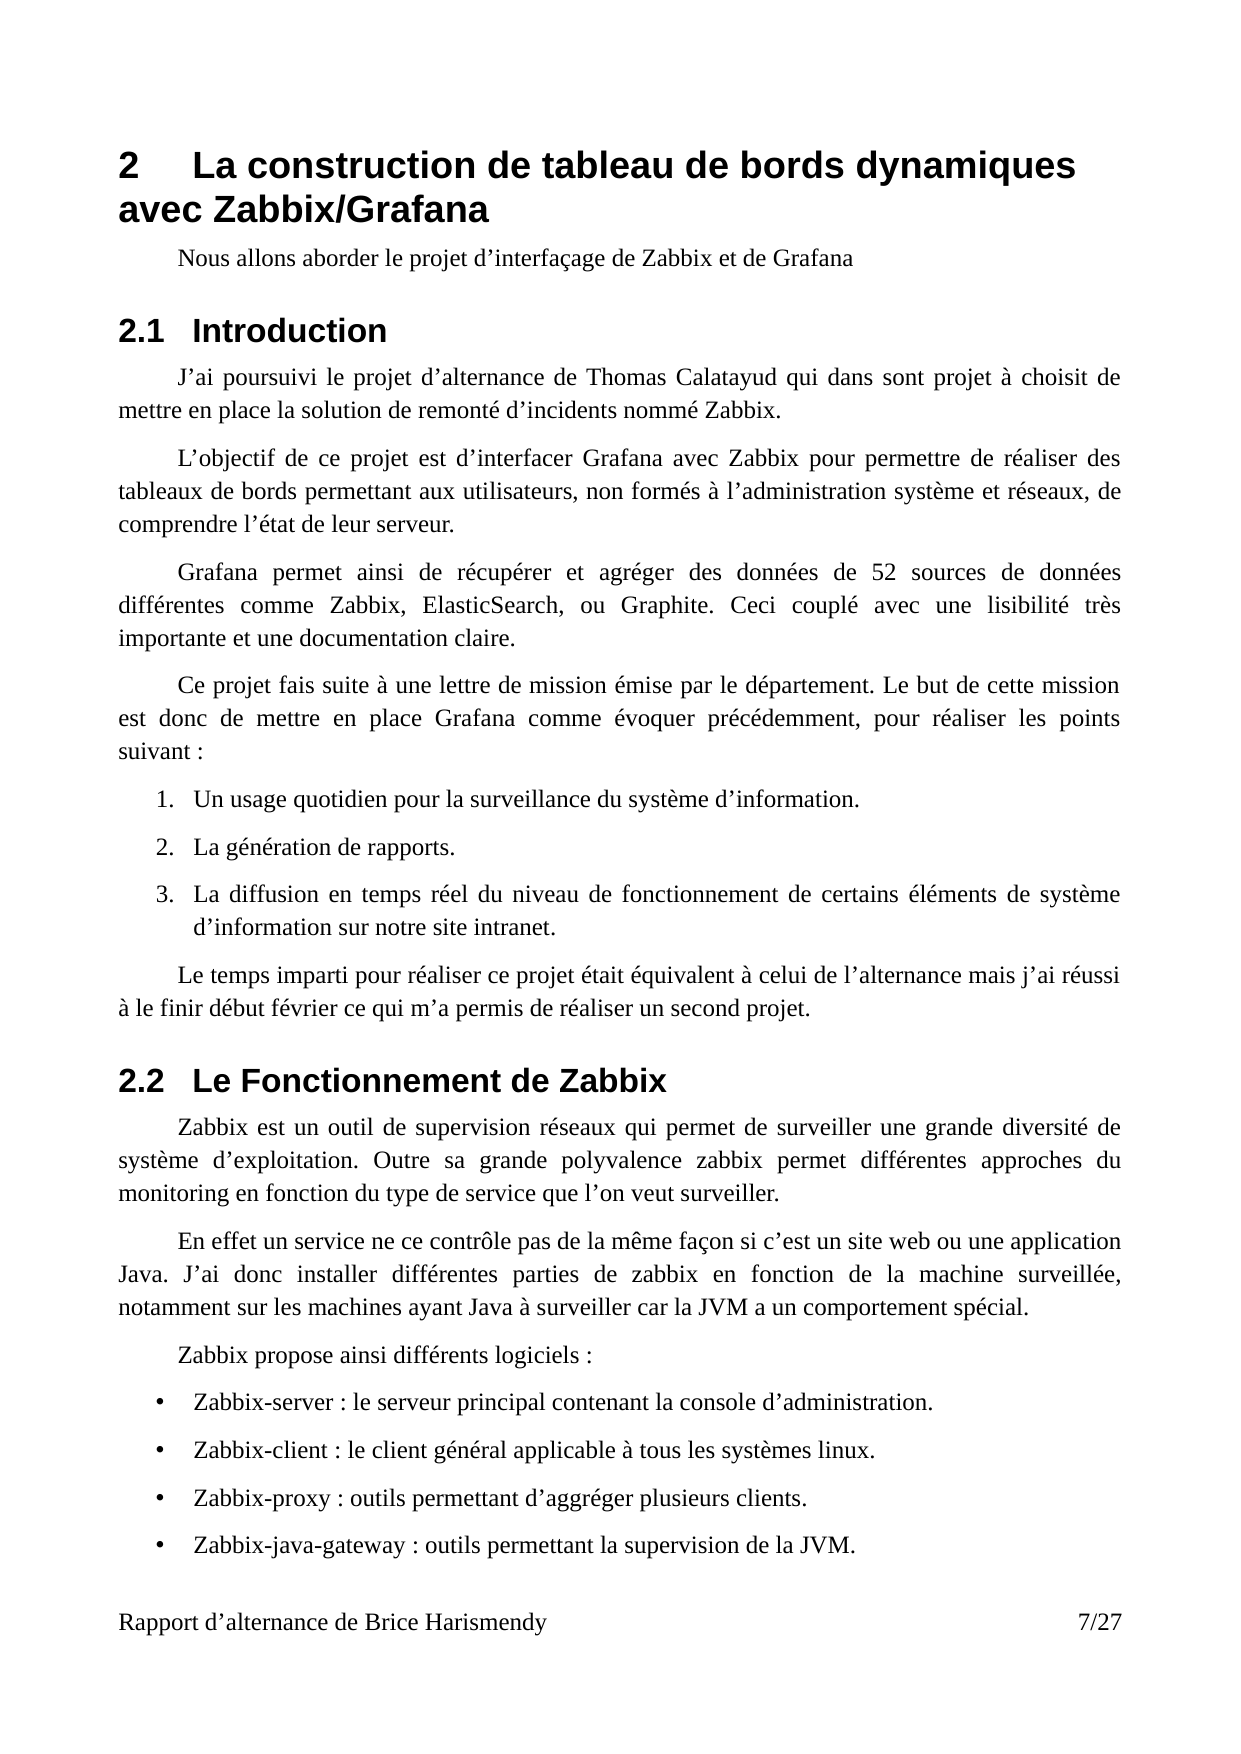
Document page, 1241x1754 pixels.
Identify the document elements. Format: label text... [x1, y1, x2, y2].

list Zabbix-proxy : outils permettant d’aggréger plusieurs clients. [156, 1483, 1122, 1511]
text Ce projet fais suite à une lettre de mission émise par le département. Le but de cette mission est donc de mettre en place Grafana comme évoquer précédemment, pour réaliser les points suivant : [118, 670, 1122, 765]
list La diffusion en temps réel du niveau de fonctionnement de certains éléments de système d’information sur notre site intranet. [156, 879, 1122, 941]
text En effet un service ne ce contrôle pas de la même façon si c’est un site web ou une application Java. J’ai donc installer différentes parties de zabbix en fonction de la machine surveillée, notamment sur les machines ayant Java à surveiller car la JVM a un comportement spécial. [118, 1226, 1122, 1321]
list La génération de rapports. [156, 832, 1122, 860]
text Le temps imparti pour réaliser ce projet était équivalent à celui de l’alternance mais j’ai réussi à le finir début février ce qui m’a permis de réaliser un second projet. [118, 960, 1122, 1022]
text J’ai poursuivi le projet d’alternance de Thomas Calatayud qui dans sont projet à choisit de mettre en place la solution de remonté d’incidents nommé Zabbix. [118, 362, 1122, 424]
list Zabbix-server : le serveur principal contenant la console d’administration. [156, 1387, 1122, 1416]
text Zabbix propose ainsi différents logiciels : [118, 1340, 1122, 1368]
subtitle La construction de tableau de bords dynamiques avec Zabbix/Grafana [118, 143, 1122, 230]
text Nous allons aborder le projet d’interfaçage de Zabbix et de Grafana [118, 243, 1122, 272]
list Un usage quotidien pour la surveillance du système d’information. [156, 784, 1122, 813]
text Zabbix est un outil de supervision réseaux qui permet de surveiller une grande diversité de système d’exploitation. Outre sa grande polyvalence zabbix permet différentes approches du monitoring en fonction du type de service que l’on veut surveiller. [118, 1112, 1122, 1207]
list Zabbix-java-gateway : outils permettant la supervision de la JVM. [156, 1530, 1122, 1559]
text Grafana permet ainsi de récupérer et agréger des données de 52 sources de données différentes comme Zabbix, ElasticSearch, ou Graphite. Ceci couplé avec une lisibilité très importante et une documentation claire. [118, 557, 1122, 652]
text L’objectif de ce projet est d’interfacer Grafana avec Zabbix pour permettre de réaliser des tableaux de bords permettant aux utilisateurs, non formés à l’administration système et réseaux, de comprendre l’état de leur serveur. [118, 443, 1122, 538]
list Zabbix-client : le client général applicable à tous les systèmes linux. [156, 1435, 1122, 1464]
subtitle Introduction [118, 311, 1122, 350]
subtitle Le Fonctionnement de Zabbix [118, 1061, 1122, 1100]
